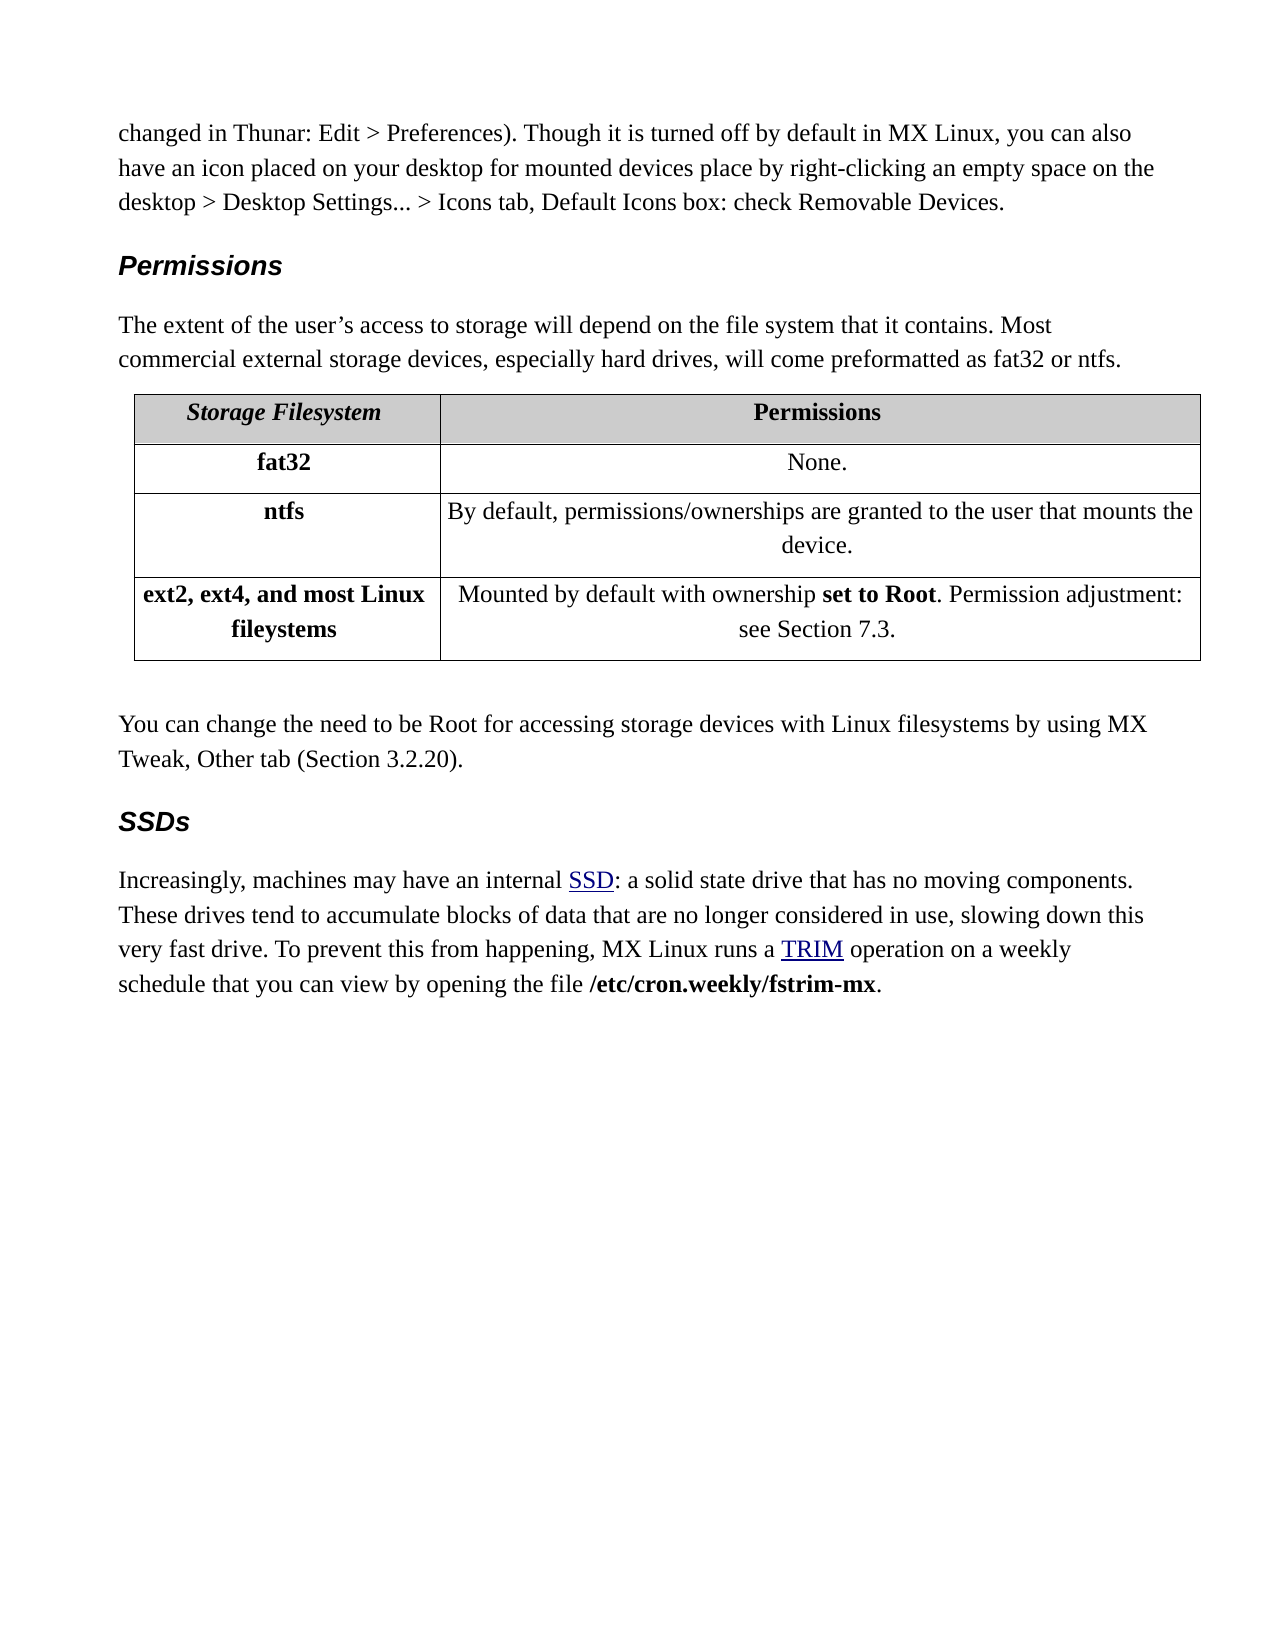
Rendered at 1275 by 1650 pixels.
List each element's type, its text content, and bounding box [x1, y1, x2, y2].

text You can change the need to be Root for accessing storage devices with Linux filesystems by using MX Tweak, Other tab (Section 3.2.20). [118, 709, 1157, 773]
table_cell ntfs [135, 494, 440, 577]
table_header Permissions [441, 395, 1200, 443]
subtitle SSDs [118, 806, 1157, 837]
table_cell None. [441, 445, 1200, 493]
table_cell By default, permissions/ownerships are granted to the user that mounts the device. [441, 494, 1200, 577]
text The extent of the user’s access to storage will depend on the file system that it contains. Most commercial external storage devices, especially hard drives, will come preformatted as fat32 or ntfs. [118, 310, 1157, 373]
table_cell fat32 [135, 445, 440, 493]
text Increasingly, machines may have an internal SSD: a solid state drive that has no moving components. These drives tend to accumulate blocks of data that are no longer considered in use, slowing down this very fast drive. To prevent this from happening, MX Linux runs a TRIM operation on a weekly schedule that you can view by opening the file /etc/cron.weekly/fstrim-mx. [118, 866, 1157, 998]
table_cell ext2, ext4, and most Linux fileystems [135, 578, 440, 660]
table_header Storage Filesystem [135, 395, 440, 443]
text changed in Thunar: Edit > Preferences). Though it is turned off by default in MX Linux, you can also have an icon placed on your desktop for mounted devices place by right-clicking an empty space on the desktop > Desktop Settings... > Icons tab, Default Icons box: check Removable Devices. [118, 118, 1157, 216]
subtitle Permissions [118, 250, 1157, 282]
table_cell Mounted by default with ownership set to Root. Permission adjustment: see Section 7.3. [441, 578, 1200, 660]
